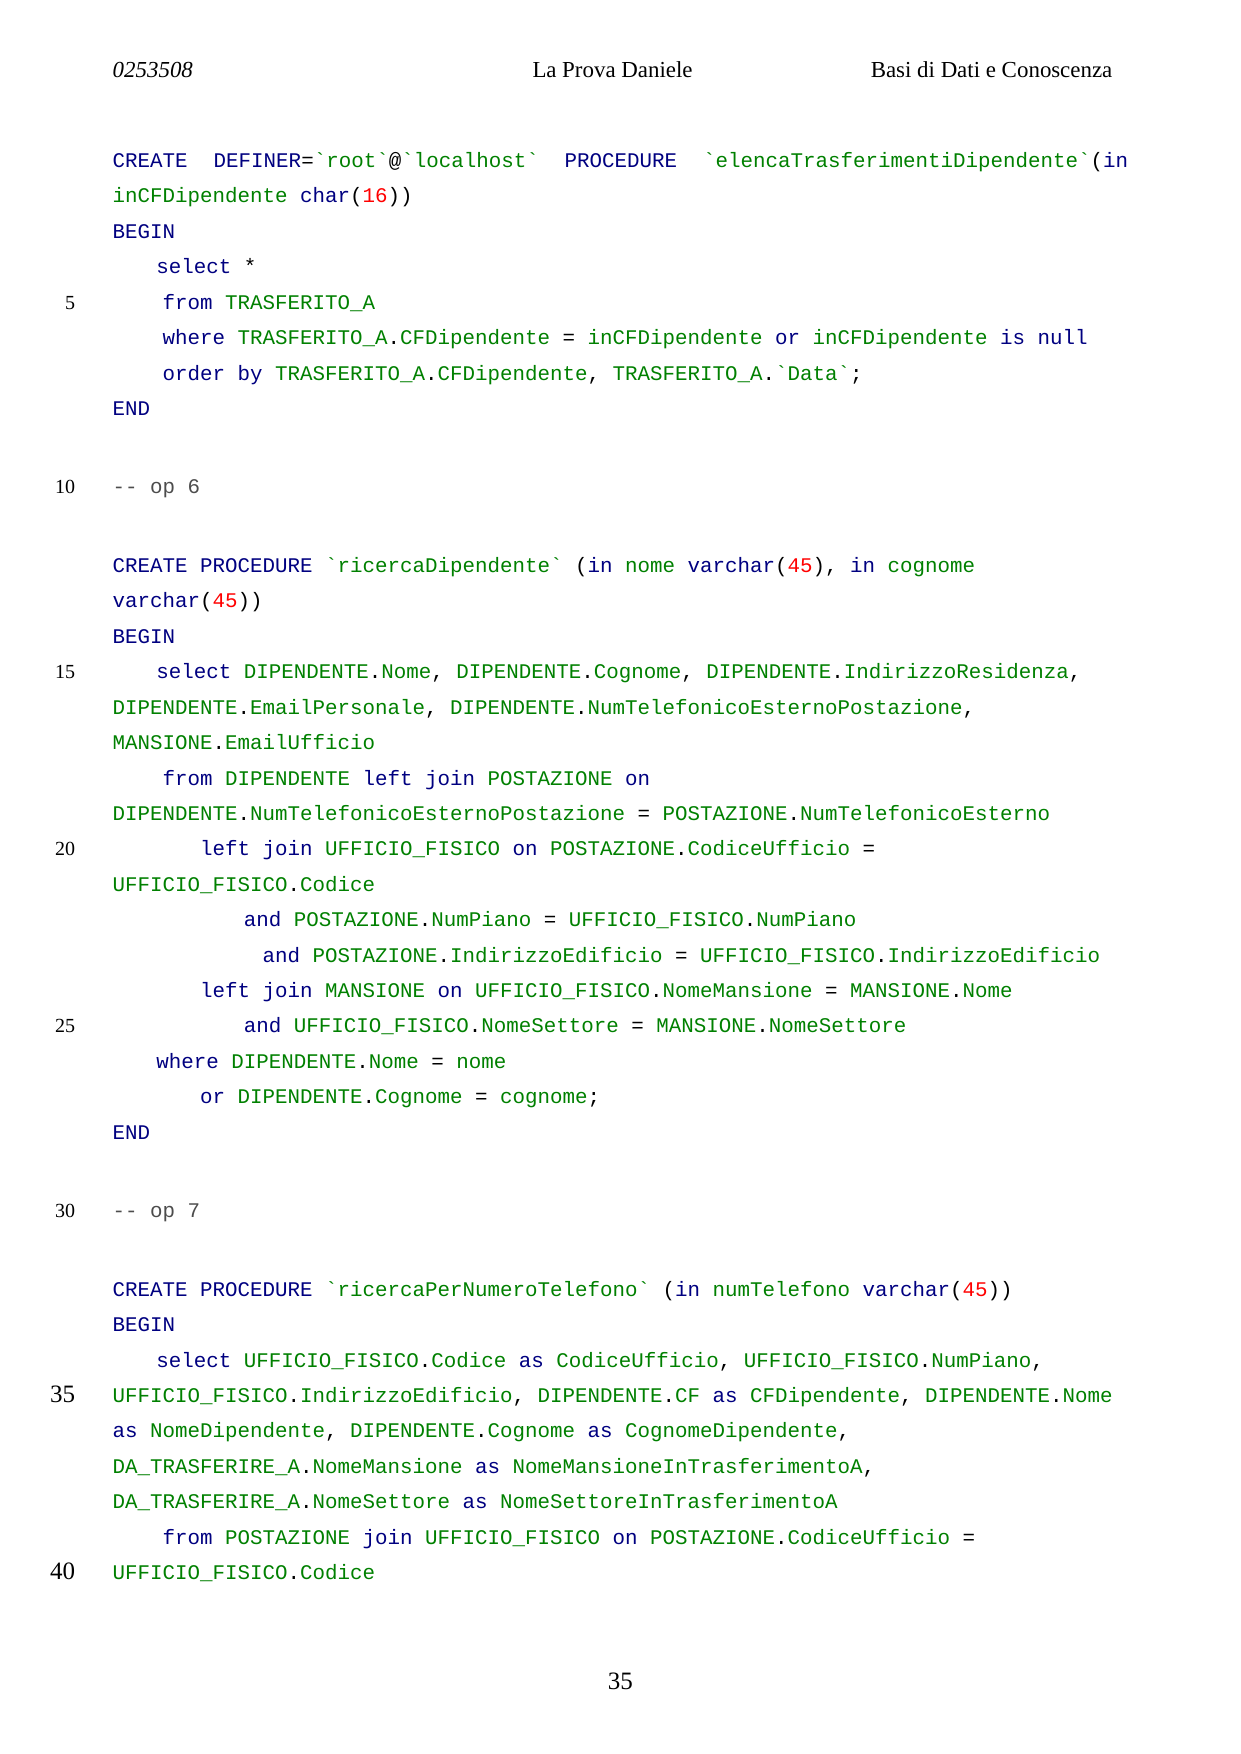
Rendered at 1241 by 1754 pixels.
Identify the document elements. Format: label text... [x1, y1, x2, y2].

text -- op 6 [112, 476, 1128, 500]
text or DIPENDENTE.Cognome = cognome; [112, 1086, 1128, 1110]
text left join MANSIONE on UFFICIO_FISICO.NomeMansione = MANSIONE.Nome [112, 980, 1128, 1004]
text from DIPENDENTE left join POSTAZIONE on DIPENDENTE.NumTelefonicoEsternoPostazione = POSTAZIONE.NumTelefonicoEsterno [112, 767, 1128, 827]
text BEGIN [112, 1314, 1128, 1338]
text and UFFICIO_FISICO.NomeSettore = MANSIONE.NomeSettore [112, 1015, 1128, 1039]
text END [112, 398, 1128, 422]
text CREATE PROCEDURE `ricercaDipendente` (in nome varchar(45), in cognome varchar(45)) [112, 555, 1128, 614]
text from TRASFERITO_A [112, 292, 1128, 315]
text where DIPENDENTE.Nome = nome [112, 1051, 1128, 1074]
text where TRASFERITO_A.CFDipendente = inCFDipendente or inCFDipendente is null [112, 327, 1128, 351]
text -- op 7 [112, 1200, 1128, 1224]
text select UFFICIO_FISICO.Codice as CodiceUfficio, UFFICIO_FISICO.NumPiano, UFFICIO_FISICO.IndirizzoEdificio, DIPENDENTE.CF as CFDipendente, DIPENDENTE.Nome as NomeDipendente, DIPENDENTE.Cognome as CognomeDipendente, DA_TRASFERIRE_A.NomeMansione as NomeMansioneInTrasferimentoA, DA_TRASFERIRE_A.NomeSettore as NomeSettoreInTrasferimentoA [112, 1349, 1128, 1515]
text select DIPENDENTE.Nome, DIPENDENTE.Cognome, DIPENDENTE.IndirizzoResidenza, DIPENDENTE.EmailPersonale, DIPENDENTE.NumTelefonicoEsternoPostazione, MANSIONE.EmailUfficio [112, 661, 1128, 756]
text BEGIN [112, 626, 1128, 649]
text CREATE PROCEDURE `ricercaPerNumeroTelefono` (in numTelefono varchar(45)) [112, 1279, 1128, 1302]
text and POSTAZIONE.IndirizzoEdificio = UFFICIO_FISICO.IndirizzoEdificio [112, 944, 1128, 968]
text order by TRASFERITO_A.CFDipendente, TRASFERITO_A.`Data`; [112, 362, 1128, 386]
text END [112, 1122, 1128, 1145]
text and POSTAZIONE.NumPiano = UFFICIO_FISICO.NumPiano [112, 909, 1128, 933]
text BEGIN [112, 221, 1128, 244]
text from POSTAZIONE join UFFICIO_FISICO on POSTAZIONE.CodiceUfficio = UFFICIO_FISICO.Codice [112, 1527, 1128, 1586]
text select * [112, 256, 1128, 280]
text CREATE DEFINER=`root`@`localhost` PROCEDURE `elencaTrasferimentiDipendente`(in inCFDipendente char(16)) [112, 150, 1128, 209]
text left join UFFICIO_FISICO on POSTAZIONE.CodiceUfficio = UFFICIO_FISICO.Codice [112, 838, 1128, 897]
